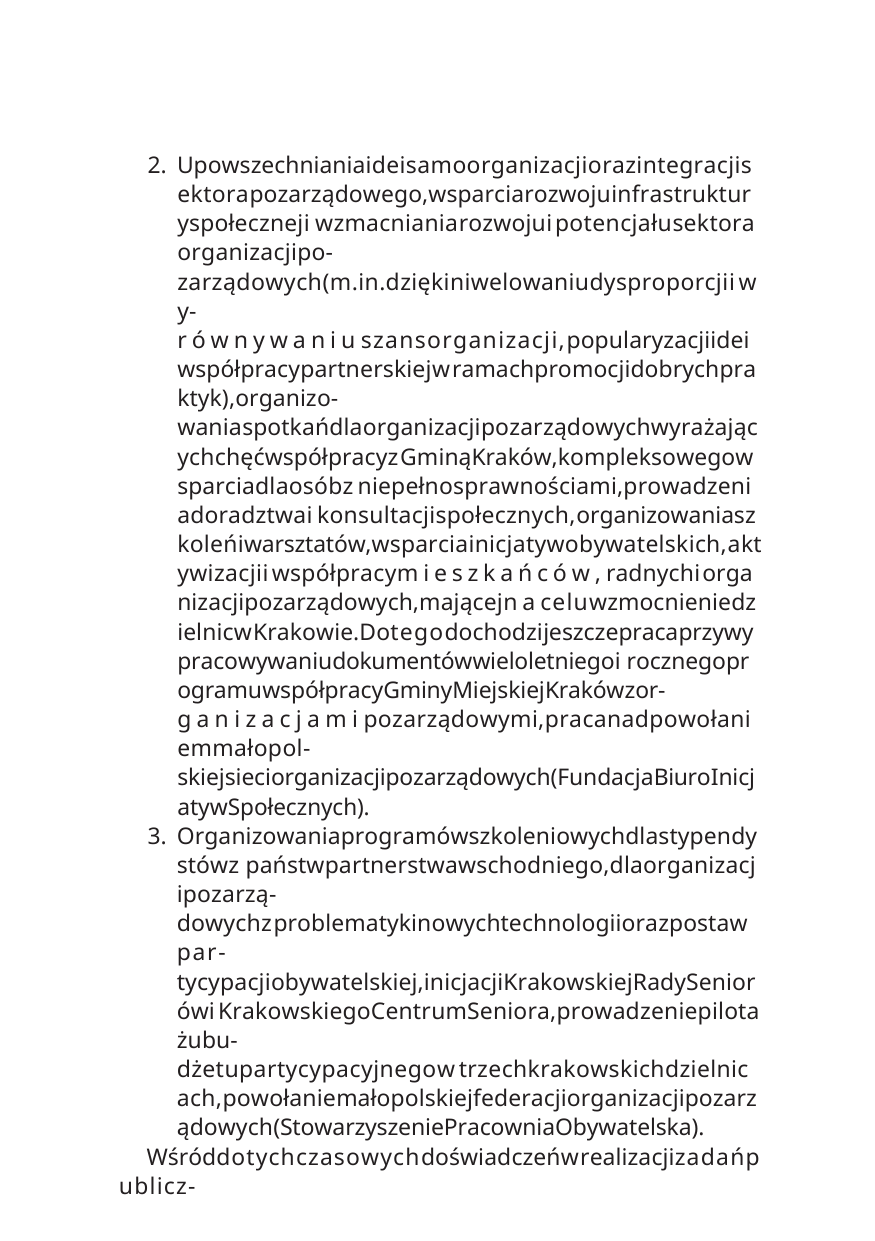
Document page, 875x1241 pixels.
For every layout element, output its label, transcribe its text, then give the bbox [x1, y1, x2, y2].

list Organizowaniaprogramówszkoleniowychdlastypendystówzpaństwpartnerstwawschodniego,dlaorganizacjipozarzą-dowychzproblematykinowychtechnologiiorazpostawpar-tycypacjiobywatelskiej,inicjacjiKrakowskiejRadySeniorówiKrakowskiegoCentrumSeniora,prowadzeniepilotażubu-dżetupartycypacyjnegowtrzechkrakowskichdzielnicach,powołaniemałopolskiejfederacjiorganizacjipozarządowych(StowarzyszeniePracowniaObywatelska). [147, 821, 762, 1142]
list Upowszechnianiaideisamoorganizacjiorazintegracjisektorapozarządowego,wsparciarozwojuinfrastrukturyspołecznejiwzmacnianiarozwojuipotencjałusektoraorganizacjipo-zarządowych(m.in.dziękiniwelowaniudysproporcjiiwy-równywaniuszansorganizacji,popularyzacjiideiwspółpracypartnerskiejwramachpromocjidobrychpraktyk),organizo-waniaspotkańdlaorganizacjipozarządowychwyrażającychchęćwspółpracyzGminąKraków,kompleksowegowsparciadlaosóbzniepełnosprawnościami,prowadzeniadoradztwaikonsultacjispołecznych,organizowaniaszkoleńiwarsztatów,wsparciainicjatywobywatelskich,aktywizacjiiwspółpracymieszkańców,radnychiorganizacjipozarządowych,mającejnaceluwzmocnieniedzielnicwKrakowie.DotegodochodzijeszczepracaprzywypracowywaniudokumentówwieloletniegoirocznegoprogramuwspółpracyGminyMiejskiejKrakówzor-ganizacjamipozarządowymi,pracanadpowołaniemmałopol-skiejsieciorganizacjipozarządowych(FundacjaBiuroInicjatywSpołecznych). [147, 150, 762, 821]
text Wśróddotychczasowychdoświadczeńwrealizacjizadańpublicz- [119, 1142, 762, 1200]
